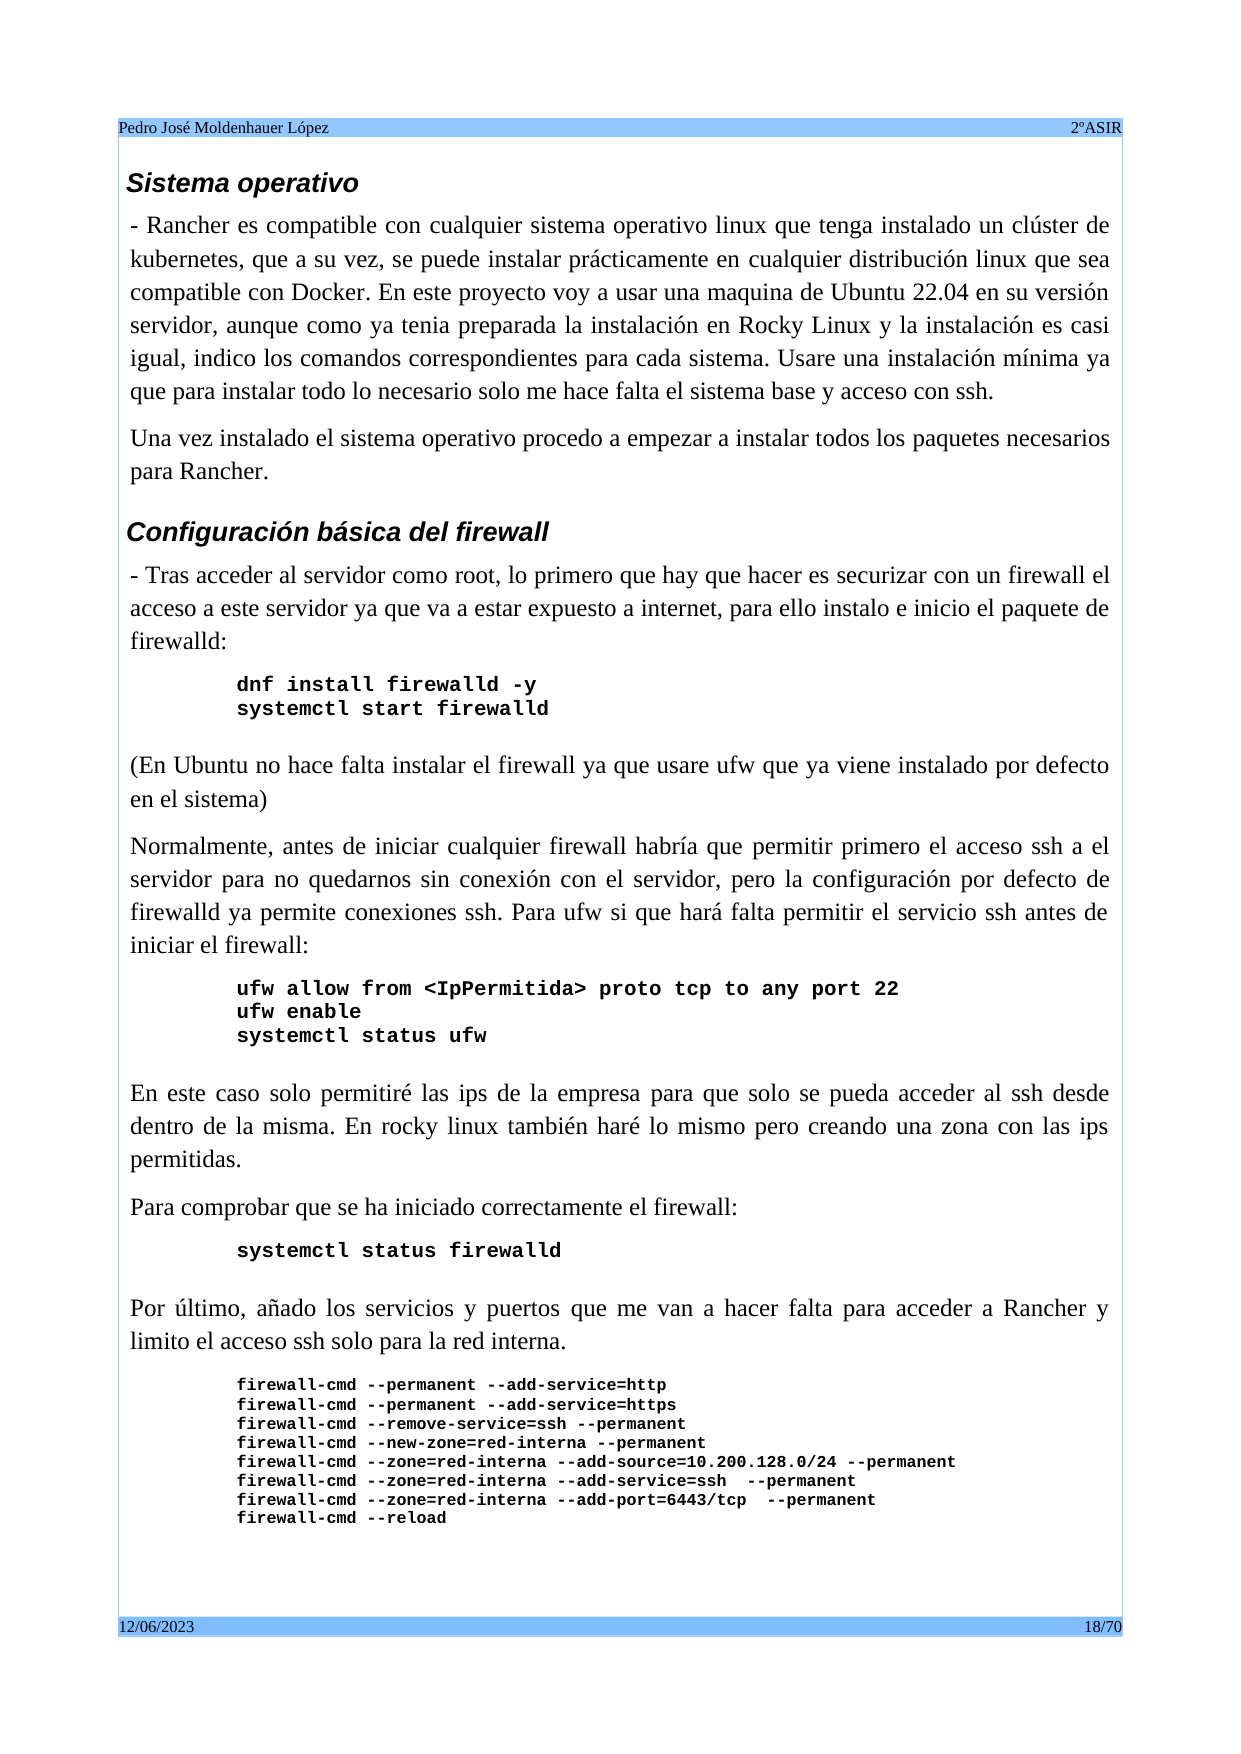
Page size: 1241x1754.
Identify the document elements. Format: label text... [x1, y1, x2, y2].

text firewall-cmd --zone=red-interna --add-port=6443/tcp --permanent [119, 1491, 1122, 1510]
text firewall-cmd --new-zone=red-interna --permanent [119, 1435, 1122, 1453]
text dnf install firewalld -y [119, 674, 1122, 697]
text Una vez instalado el sistema operativo procedo a empezar a instalar todos los paquetes necesarios para Rancher. [130, 423, 1110, 485]
text Normalmente, antes de iniciar cualquier firewall habría que permitir primero el acceso ssh a el servidor para no quedarnos sin conexión con el servidor, pero la configuración por defecto de firewalld ya permite conexiones ssh. Para ufw si que hará falta permitir el servicio ssh antes de iniciar el firewall: [130, 831, 1110, 959]
text En este caso solo permitiré las ips de la empresa para que solo se pueda acceder al ssh desde dentro de la misma. En rocky linux también haré lo mismo pero creando una zona con las ips permitidas. [130, 1078, 1110, 1173]
text (En Ubuntu no hace falta instalar el firewall ya que usare ufw que ya viene instalado por defecto en el sistema) [130, 751, 1110, 812]
text - Tras acceder al servidor como root, lo primero que hay que hacer es securizar con un firewall el acceso a este servidor ya que va a estar expuesto a internet, para ello instalo e inicio el paquete de firewalld: [130, 560, 1110, 655]
text systemctl status ufw [119, 1025, 1122, 1049]
text firewall-cmd --zone=red-interna --add-source=10.200.128.0/24 --permanent [119, 1453, 1122, 1472]
subtitle Configuración básica del firewall [119, 516, 1122, 548]
text Para comprobar que se ha iniciado correctamente el firewall: [130, 1192, 1110, 1221]
text ufw allow from <IpPermitida> proto tcp to any port 22 [119, 978, 1122, 1002]
text Por último, añado los servicios y puertos que me van a hacer falta para acceder a Rancher y limito el acceso ssh solo para la red interna. [130, 1293, 1110, 1354]
text firewall-cmd --reload [119, 1510, 1122, 1529]
text firewall-cmd --permanent --add-service=https [119, 1397, 1122, 1416]
text firewall-cmd --permanent --add-service=http [119, 1373, 1122, 1397]
text systemctl start firewalld [119, 697, 1122, 721]
text firewall-cmd --remove-service=ssh --permanent [119, 1416, 1122, 1435]
text systemctl status firewalld [119, 1239, 1122, 1263]
text firewall-cmd --zone=red-interna --add-service=ssh --permanent [119, 1472, 1122, 1491]
text - Rancher es compatible con cualquier sistema operativo linux que tenga instalado un clúster de kubernetes, que a su vez, se puede instalar prácticamente en cualquier distribución linux que sea compatible con Docker. En este proyecto voy a usar una maquina de Ubuntu 22.04 en su versión servidor, aunque como ya tenia preparada la instalación en Rocky Linux y la instalación es casi igual, indico los comandos correspondientes para cada sistema. Usare una instalación mínima ya que para instalar todo lo necesario solo me hace falta el sistema base y acceso con ssh. [130, 211, 1110, 404]
subtitle Sistema operativo [119, 167, 1122, 198]
text ufw enable [119, 1002, 1122, 1025]
